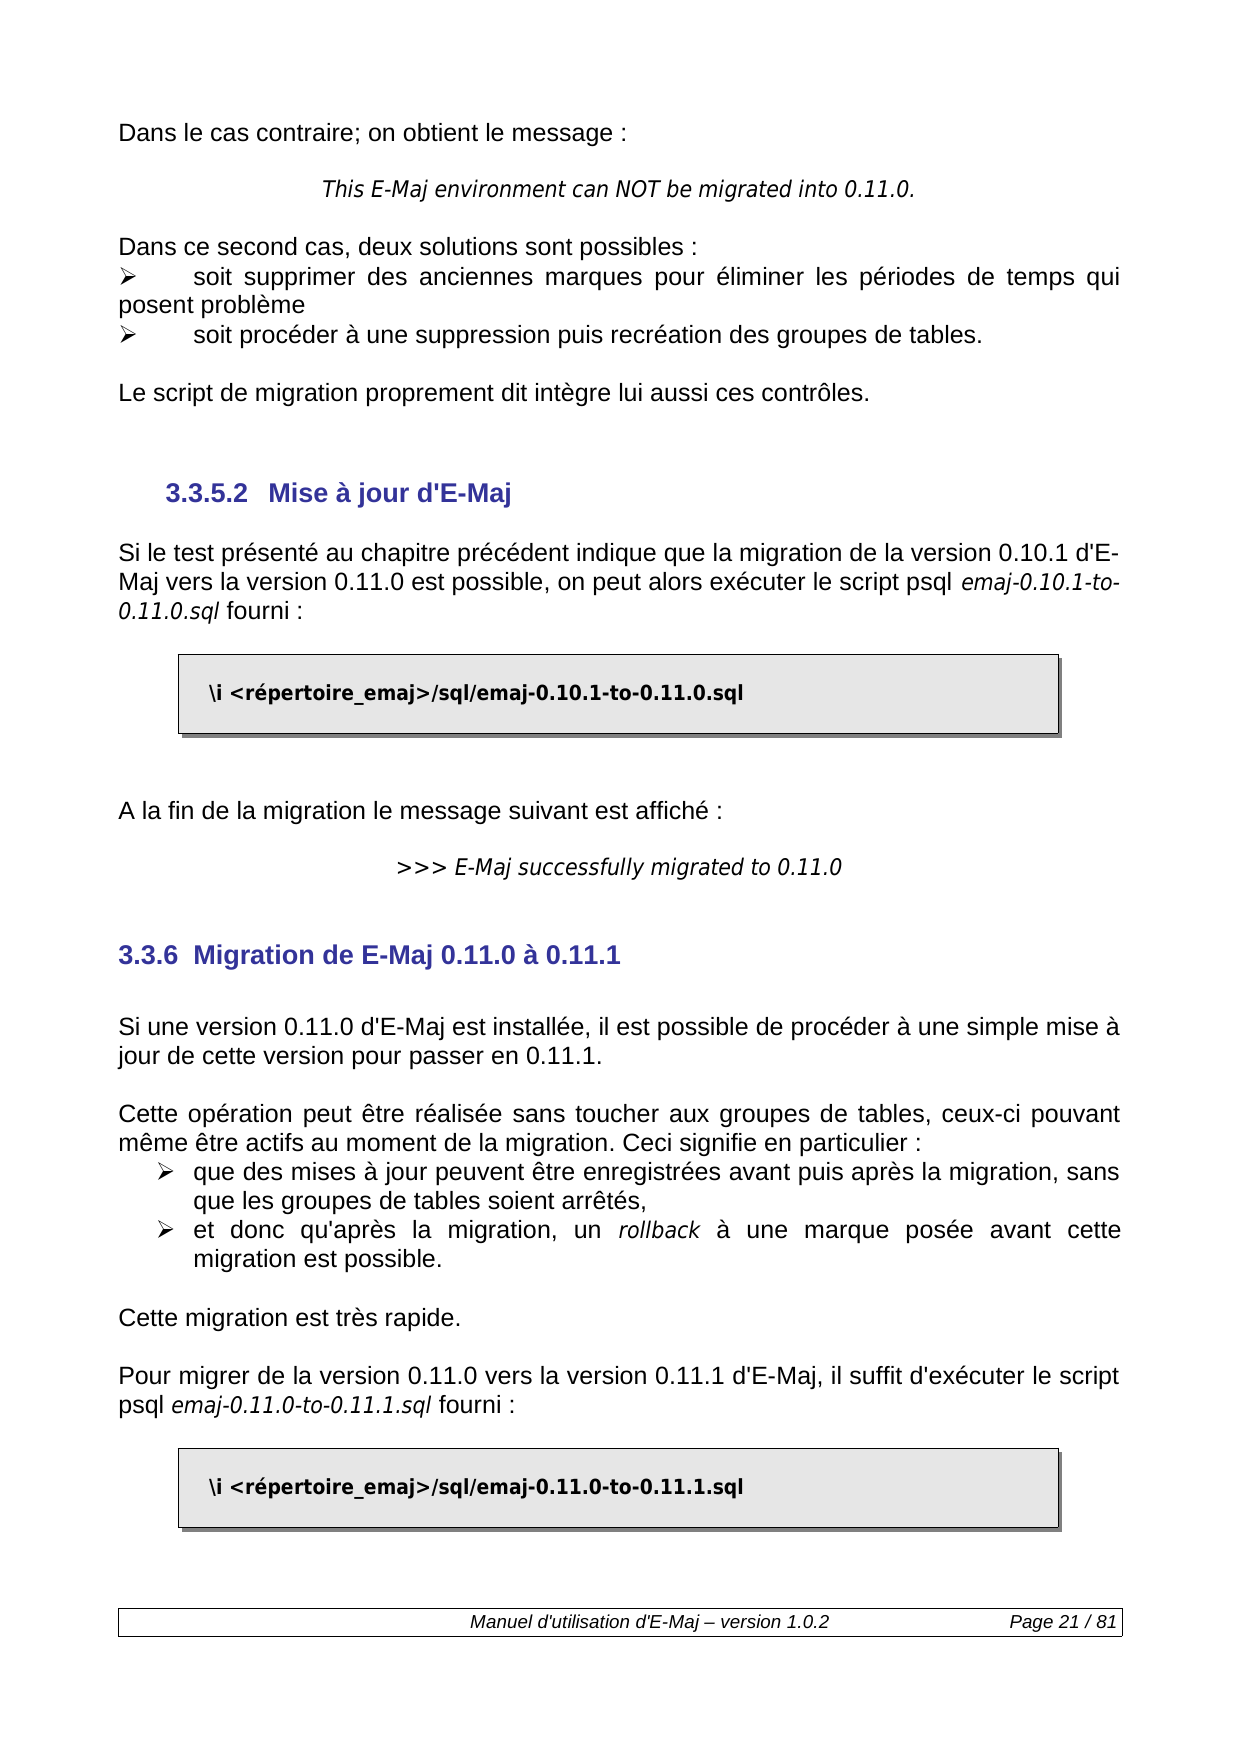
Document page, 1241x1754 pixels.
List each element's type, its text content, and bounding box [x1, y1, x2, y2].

text Pour migrer de la version 0.11.0 vers la version 0.11.1 d'E-Maj, il suffit d'exécuter le script psql emaj-0.11.0-to-0.11.1.sql fourni : [118, 1361, 1122, 1419]
list que des mises à jour peuvent être enregistrées avant puis après la migration, sans que les groupes de tables soient arrêtés, [156, 1157, 1122, 1215]
text Le script de migration proprement dit intègre lui aussi ces contrôles. [118, 378, 1122, 407]
text This E-Maj environment can NOT be migrated into 0.11.0. [118, 176, 1122, 203]
text Cette opération peut être réalisée sans toucher aux groupes de tables, ceux-ci pouvant même être actifs au moment de la migration. Ceci signifie en particulier : [118, 1099, 1122, 1157]
list et donc qu'après la migration, un rollback à une marque posée avant cette migration est possible. [156, 1215, 1122, 1273]
subtitle Migration de E-Maj 0.11.0 à 0.11.1 [118, 939, 1122, 970]
subtitle Mise à jour d'E-Maj [165, 477, 1122, 508]
text \i <répertoire_emaj>/sql/emaj-0.11.0-to-0.11.1.sql [179, 1472, 1058, 1497]
text Dans le cas contraire; on obtient le message : [118, 118, 1122, 147]
text Si une version 0.11.0 d'E-Maj est installée, il est possible de procéder à une simple mise à jour de cette version pour passer en 0.11.1. [118, 1012, 1122, 1070]
text A la fin de la migration le message suivant est affiché : [118, 796, 1122, 825]
text Si le test présenté au chapitre précédent indique que la migration de la version 0.10.1 d'E-Maj vers la version 0.11.0 est possible, on peut alors exécuter le script psql emaj-0.10.1-to-0.11.0.sql fourni : [118, 537, 1122, 624]
list soit supprimer des anciennes marques pour éliminer les périodes de temps qui posent problème [118, 261, 1122, 319]
text Dans ce second cas, deux solutions sont possibles : [118, 232, 1122, 261]
list soit procéder à une suppression puis recréation des groupes de tables. [118, 319, 1122, 348]
text \i <répertoire_emaj>/sql/emaj-0.10.1-to-0.11.0.sql [179, 678, 1058, 703]
text >>> E-Maj successfully migrated to 0.11.0 [118, 854, 1122, 881]
text Cette migration est très rapide. [118, 1302, 1122, 1331]
